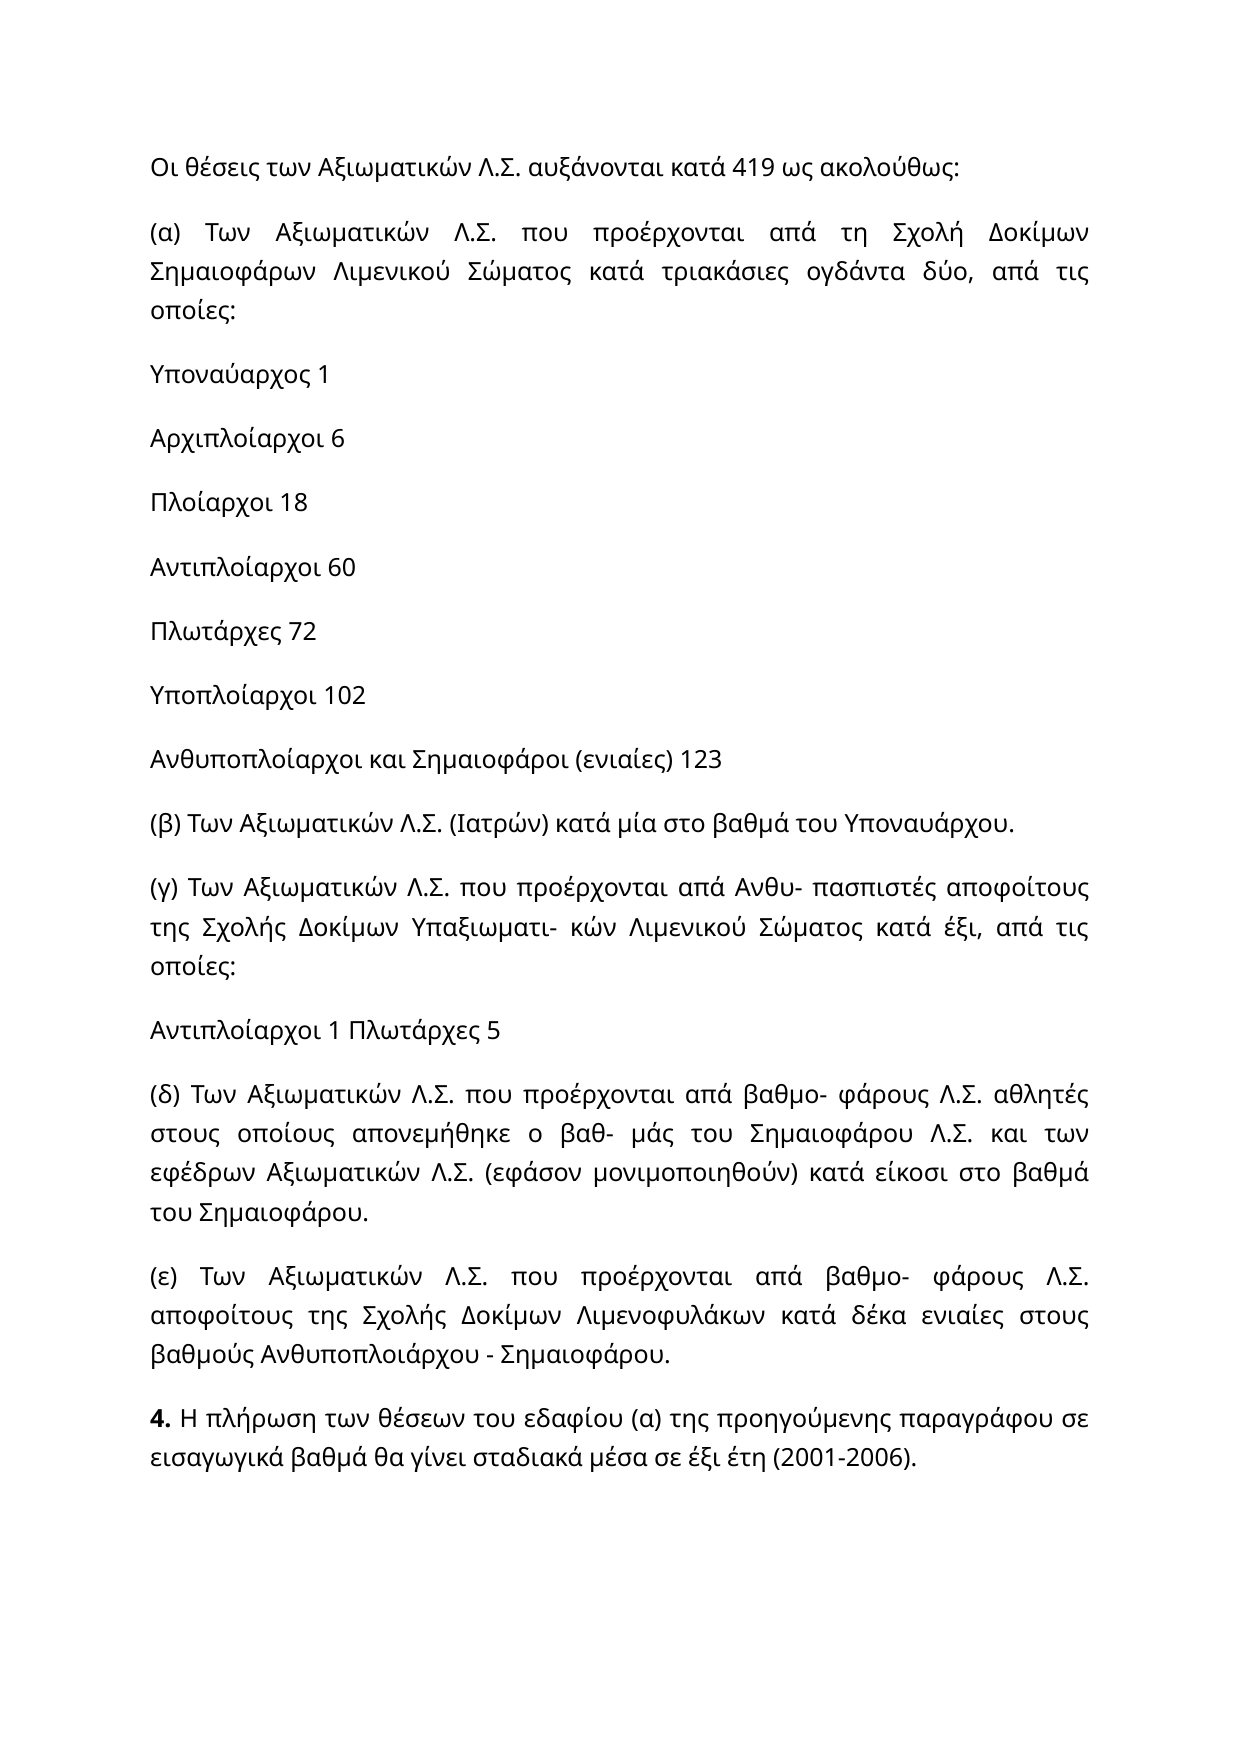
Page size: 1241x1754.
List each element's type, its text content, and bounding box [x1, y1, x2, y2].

text (ε) Των Αξιωματικών Λ.Σ. που προέρχονται απά βαθμο- φάρους Λ.Σ. αποφοίτους της Σχολής Δοκίμων Λιμενοφυλάκων κατά δέκα ενιαίες στους βαθμούς Ανθυποπλοιάρχου - Σημαιοφάρου. [150, 1258, 1090, 1371]
text Υποναύαρχος 1 [150, 357, 1090, 391]
text Αντιπλοίαρχοι 1 Πλωτάρχες 5 [150, 1012, 1090, 1047]
text Πλοίαρχοι 18 [150, 485, 1090, 519]
text Υποπλοίαρχοι 102 [150, 677, 1090, 712]
text Οι θέσεις των Αξιωματικών Λ.Σ. αυξάνονται κατά 419 ως ακολούθως: [150, 150, 1090, 184]
text (δ) Των Αξιωματικών Λ.Σ. που προέρχονται απά βαθμο- φάρους Λ.Σ. αθλητές στους οποίους απονεμήθηκε ο βαθ- μάς του Σημαιοφάρου Λ.Σ. και των εφέδρων Αξιωματικών Λ.Σ. (εφάσον μονιμοποιηθούν) κατά είκοσι στο βαθμά του Σημαιοφάρου. [150, 1077, 1090, 1228]
text Πλωτάρχες 72 [150, 613, 1090, 647]
text Ανθυποπλοίαρχοι και Σημαιοφάροι (ενιαίες) 123 [150, 742, 1090, 776]
text Αντιπλοίαρχοι 60 [150, 549, 1090, 583]
text 4. Η πλήρωση των θέσεων του εδαφίου (α) της προηγούμενης παραγράφου σε εισαγωγικά βαθμά θα γίνει σταδιακά μέσα σε έξι έτη (2001-2006). [150, 1401, 1090, 1474]
text Αρχιπλοίαρχοι 6 [150, 421, 1090, 455]
text (α) Των Αξιωματικών Λ.Σ. που προέρχονται απά τη Σχολή Δοκίμων Σημαιοφάρων Λιμενικού Σώματος κατά τριακάσιες ογδάντα δύο, απά τις οποίες: [150, 214, 1090, 327]
text (β) Των Αξιωματικών Λ.Σ. (Ιατρών) κατά μία στο βαθμά του Υποναυάρχου. [150, 806, 1090, 840]
text (γ) Των Αξιωματικών Λ.Σ. που προέρχονται απά Ανθυ- πασπιστές αποφοίτους της Σχολής Δοκίμων Υπαξιωματι- κών Λιμενικού Σώματος κατά έξι, απά τις οποίες: [150, 870, 1090, 982]
